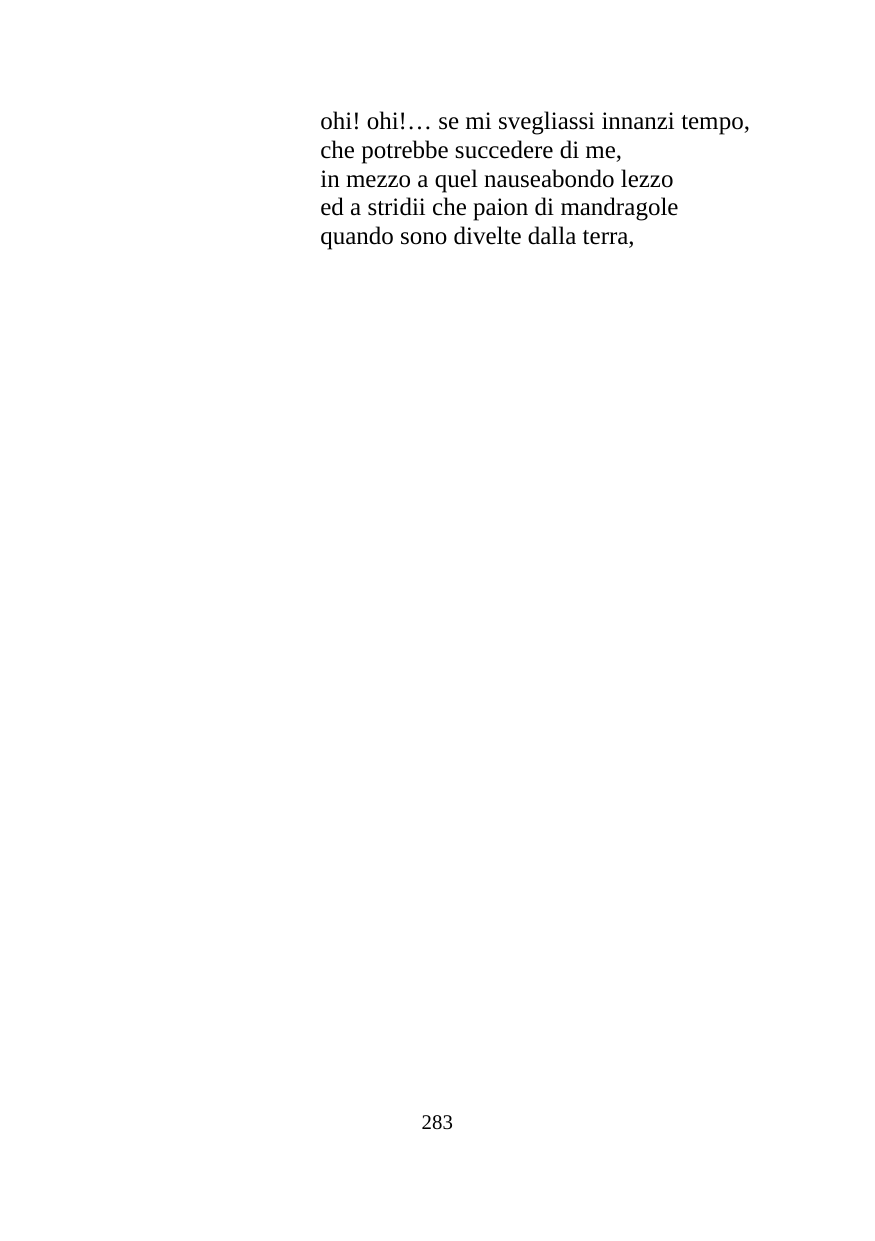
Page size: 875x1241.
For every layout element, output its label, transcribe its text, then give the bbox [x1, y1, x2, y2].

table_cell ohi! ohi!… se mi svegliassi innanzi tempo, che potrebbe succedere di me, in mezzo a quel nauseabondo lezzo ed a stridii che paion di mandragole quando sono divelte dalla terra, [313, 106, 768, 250]
table_cell [106, 106, 313, 250]
